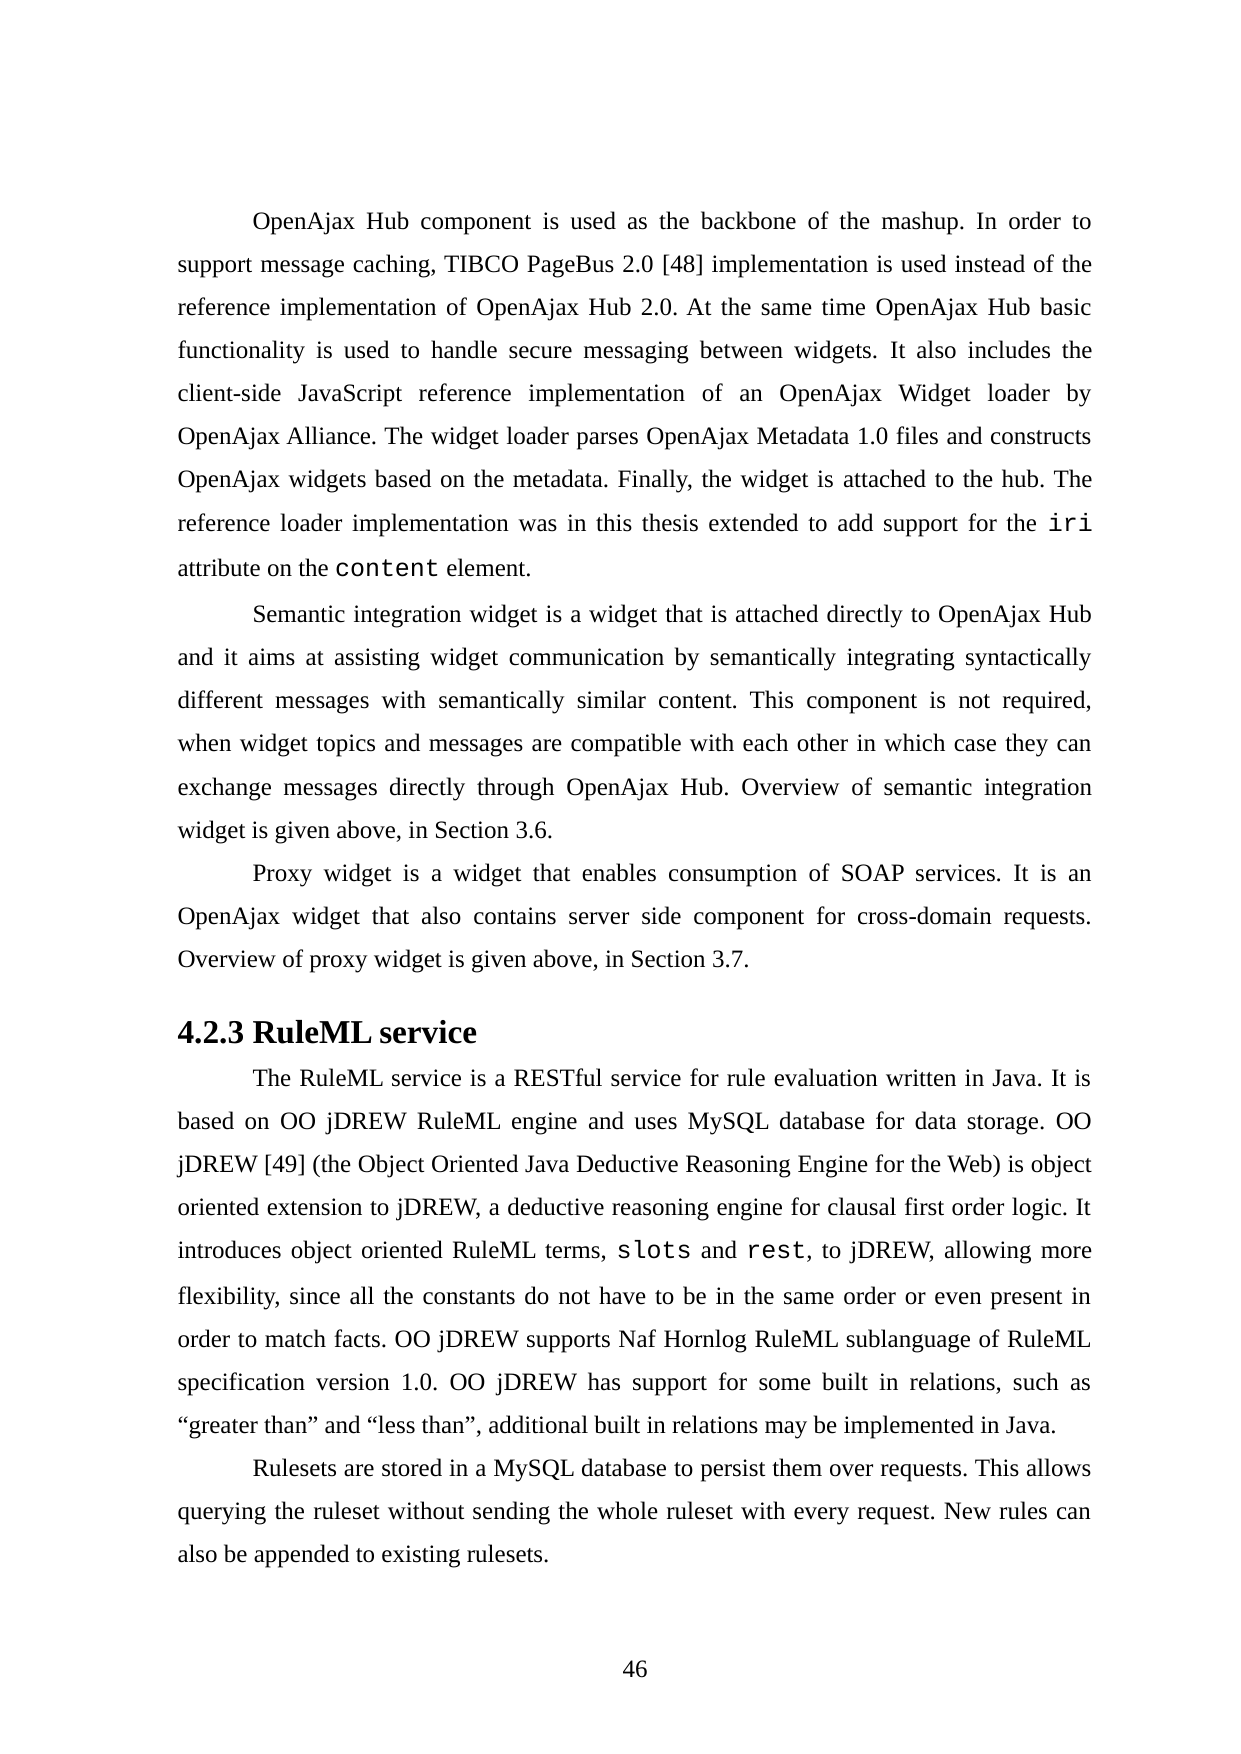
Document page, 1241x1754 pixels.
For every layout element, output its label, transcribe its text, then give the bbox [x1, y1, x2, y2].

text Semantic integration widget is a widget that is attached directly to OpenAjax Hub and it aims at assisting widget communication by semantically integrating syntactically different messages with semantically similar content. This component is not required, when widget topics and messages are compatible with each other in which case they can exchange messages directly through OpenAjax Hub. Overview of semantic integration widget is given above, in Section 3.6. [177, 599, 1093, 843]
text The RuleML service is a RESTful service for rule evaluation written in Java. It is based on OO jDREW RuleML engine and uses MySQL database for data storage. OO jDREW [49] (the Object Oriented Java Deductive Reasoning Engine for the Web) is object oriented extension to jDREW, a deductive reasoning engine for clausal first order logic. It introduces object oriented RuleML terms, slots and rest, to jDREW, allowing more flexibility, since all the constants do not have to be in the same order or even present in order to match facts. OO jDREW supports Naf Hornlog RuleML sublanguage of RuleML specification version 1.0. OO jDREW has support for some built in relations, such as “greater than” and “less than”, additional built in relations may be implemented in Java. [177, 1063, 1093, 1439]
text Proxy widget is a widget that enables consumption of SOAP services. It is an OpenAjax widget that also contains server side component for cross-domain requests. Overview of proxy widget is given above, in Section 3.7. [177, 858, 1093, 973]
text Rulesets are stored in a MySQL database to persist them over requests. This allows querying the ruleset without sending the whole ruleset with every request. New rules can also be appended to existing rulesets. [177, 1453, 1093, 1568]
subtitle RuleML service [177, 1012, 1093, 1051]
text OpenAjax Hub component is used as the backbone of the mashup. In order to support message caching, TIBCO PageBus 2.0 [48] implementation is used instead of the reference implementation of OpenAjax Hub 2.0. At the same time OpenAjax Hub basic functionality is used to handle secure messaging between widgets. It also includes the client-side JavaScript reference implementation of an OpenAjax Widget loader by OpenAjax Alliance. The widget loader parses OpenAjax Metadata 1.0 files and constructs OpenAjax widgets based on the metadata. Finally, the widget is attached to the hub. The reference loader implementation was in this thesis extended to add support for the iri attribute on the content element. [177, 206, 1093, 584]
